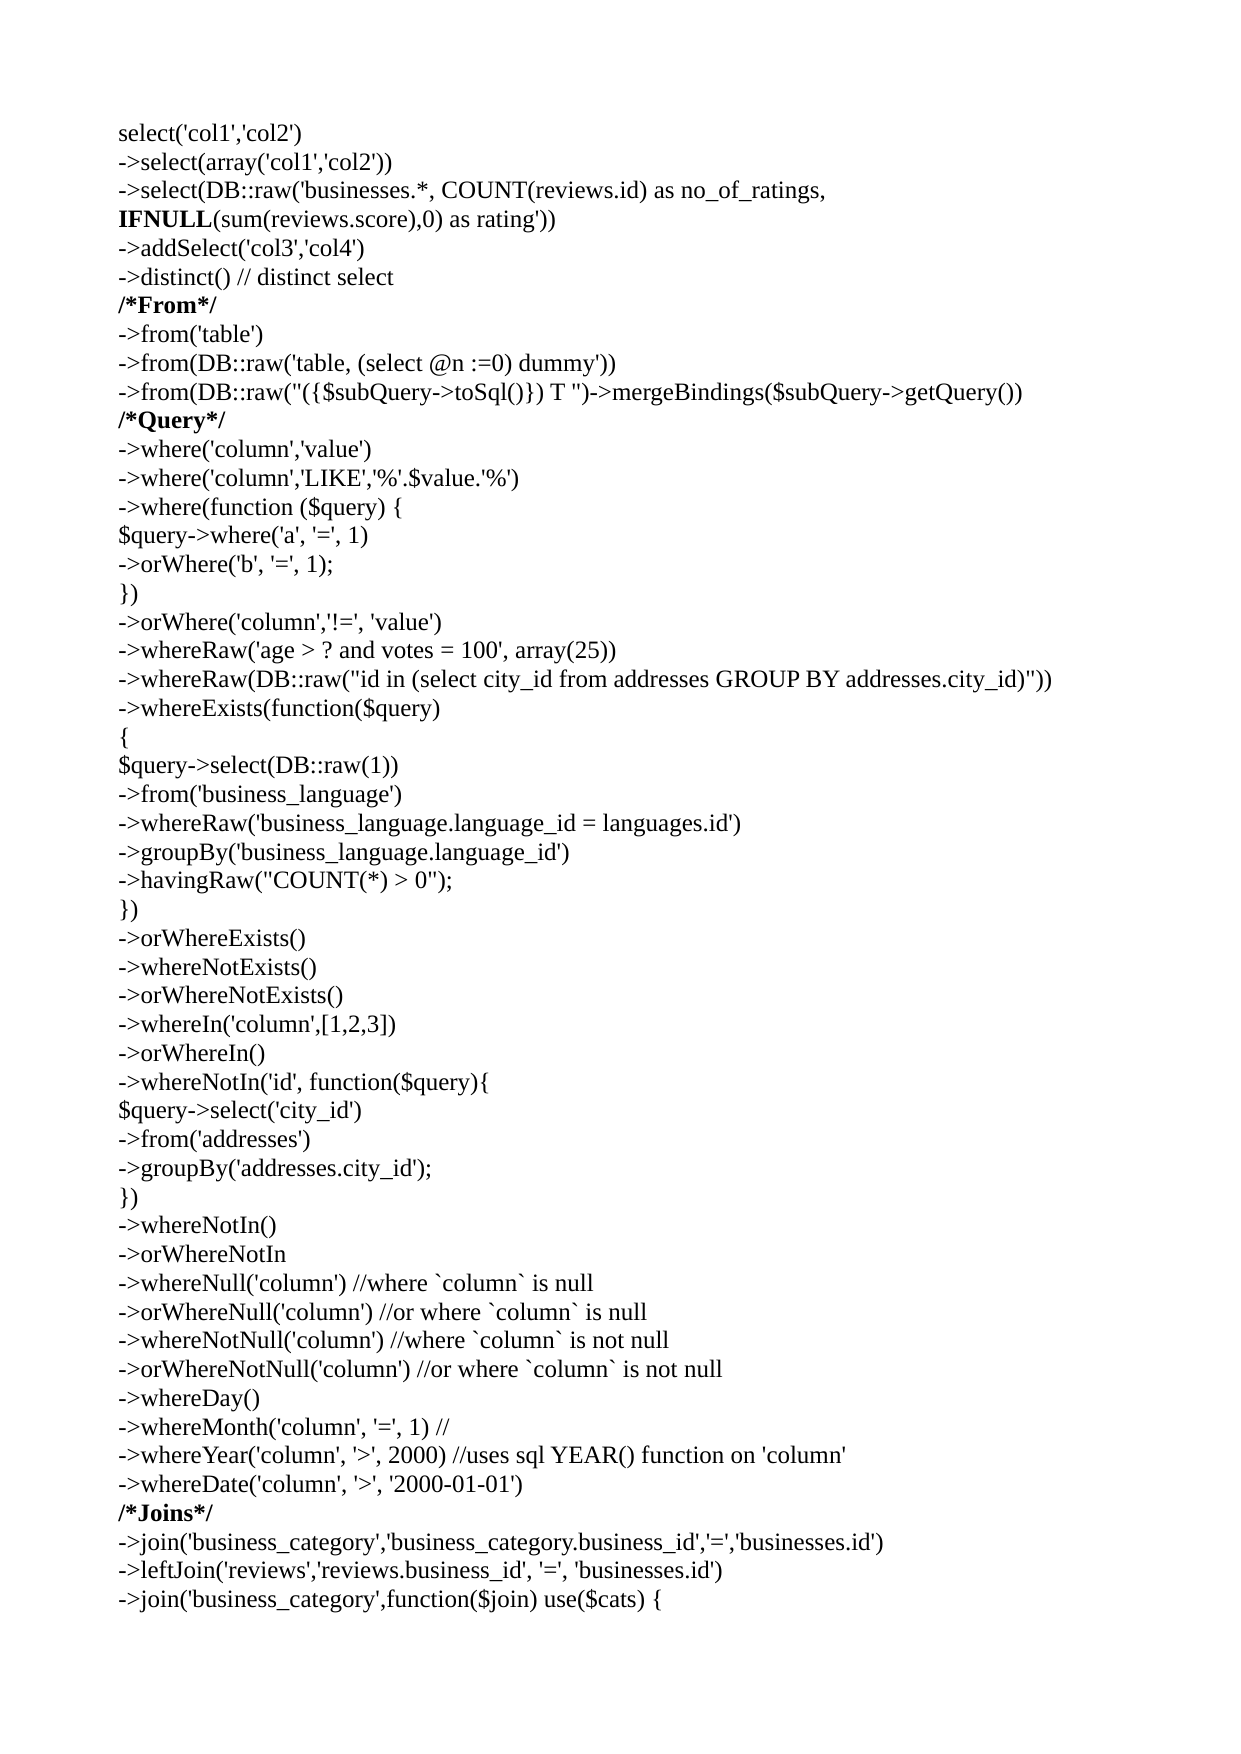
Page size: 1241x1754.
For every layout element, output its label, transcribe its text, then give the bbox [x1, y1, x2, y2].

text ->orWhereNotIn [118, 1239, 1122, 1268]
text }) [118, 894, 1122, 923]
text ->whereNotExists() [118, 952, 1122, 981]
text $query->select(DB::raw(1)) [118, 751, 1122, 779]
text ->from('business_language') [118, 779, 1122, 808]
text select('col1','col2') [118, 118, 1122, 147]
text ->whereRaw('age > ? and votes = 100', array(25)) [118, 636, 1122, 664]
text ->havingRaw("COUNT(*) > 0"); [118, 866, 1122, 894]
text }) [118, 578, 1122, 607]
text ->addSelect('col3','col4') [118, 233, 1122, 262]
text ->from(DB::raw('table, (select @n :=0) dummy')) [118, 348, 1122, 377]
text ->where('column','value') [118, 434, 1122, 463]
text ->groupBy('business_language.language_id') [118, 837, 1122, 866]
text ->whereMonth('column', '=', 1) // [118, 1412, 1122, 1441]
text /*Joins*/ [118, 1498, 1122, 1527]
text ->whereRaw('business_language.language_id = languages.id') [118, 808, 1122, 837]
text ->whereNull('column') //where `column` is null [118, 1268, 1122, 1297]
text ->orWhereNotExists() [118, 981, 1122, 1009]
text $query->where('a', '=', 1) [118, 521, 1122, 549]
text ->whereRaw(DB::raw("id in (select city_id from addresses GROUP BY addresses.city_id)")) [118, 664, 1122, 693]
text ->orWhere('column','!=', 'value') [118, 607, 1122, 636]
text ->groupBy('addresses.city_id'); [118, 1153, 1122, 1182]
text ->whereNotIn('id', function($query){ [118, 1067, 1122, 1096]
text ->where(function ($query) { [118, 492, 1122, 521]
text ->from('addresses') [118, 1124, 1122, 1153]
text ->select(array('col1','col2')) [118, 147, 1122, 176]
text ->whereNotNull('column') //where `column` is not null [118, 1326, 1122, 1354]
text ->orWhereExists() [118, 923, 1122, 952]
text ->orWhereIn() [118, 1038, 1122, 1067]
text ->orWhere('b', '=', 1); [118, 549, 1122, 578]
text ->join('business_category',function($join) use($cats) { [118, 1584, 1122, 1613]
text ->distinct() // distinct select [118, 262, 1122, 291]
text /*Query*/ [118, 406, 1122, 434]
text ->orWhereNull('column') //or where `column` is null [118, 1297, 1122, 1326]
text ->from('table') [118, 319, 1122, 348]
text ->whereExists(function($query) [118, 693, 1122, 722]
text /*From*/ [118, 291, 1122, 319]
text ->whereNotIn() [118, 1211, 1122, 1239]
text ->select(DB::raw('businesses.*, COUNT(reviews.id) as no_of_ratings, IFNULL(sum(reviews.score),0) as rating')) [118, 176, 1122, 233]
text ->leftJoin('reviews','reviews.business_id', '=', 'businesses.id') [118, 1556, 1122, 1584]
text $query->select('city_id') [118, 1096, 1122, 1124]
text ->where('column','LIKE','%'.$value.'%') [118, 463, 1122, 492]
text ->join('business_category','business_category.business_id','=','businesses.id') [118, 1527, 1122, 1556]
text { [118, 722, 1122, 751]
text ->from(DB::raw("({$subQuery->toSql()}) T ")->mergeBindings($subQuery->getQuery()) [118, 377, 1122, 406]
text }) [118, 1182, 1122, 1211]
text ->whereYear('column', '>', 2000) //uses sql YEAR() function on 'column' [118, 1441, 1122, 1469]
text ->orWhereNotNull('column') //or where `column` is not null [118, 1354, 1122, 1383]
text ->whereIn('column',[1,2,3]) [118, 1009, 1122, 1038]
text ->whereDate('column', '>', '2000-01-01') [118, 1469, 1122, 1498]
text ->whereDay() [118, 1383, 1122, 1412]
